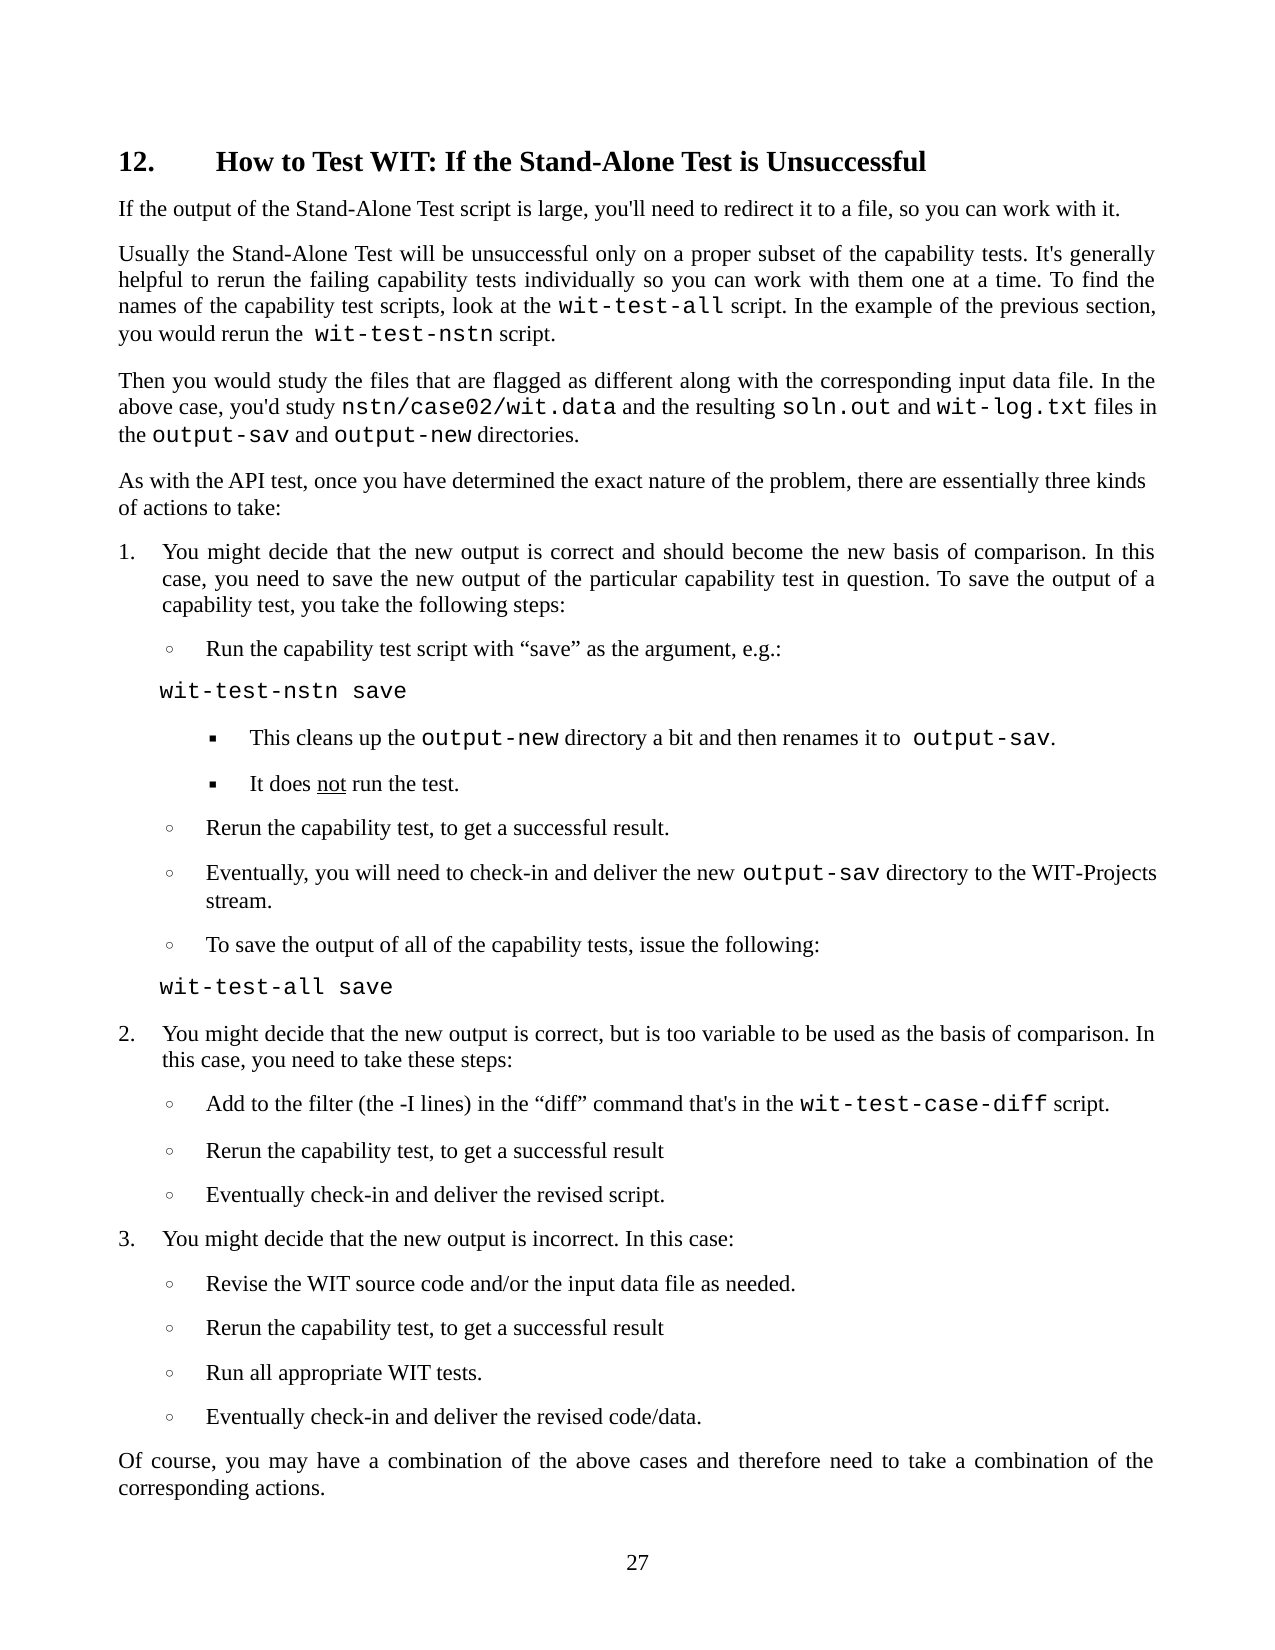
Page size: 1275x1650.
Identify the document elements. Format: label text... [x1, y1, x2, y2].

list Revise the WIT source code and/or the input data file as needed. [162, 1270, 1157, 1296]
list You might decide that the new output is correct, but is too variable to be used as the basis of comparison. In this case, you need to take these steps: [118, 1020, 1157, 1072]
text Then you would study the files that are flagged as different along with the corresponding input data file. In the above case, you'd study nstn/case02/wit.data and the resulting soln.out and wit-log.txt files in the output-sav and output-new directories. [118, 367, 1157, 449]
subtitle How to Test WIT: If the Stand-Alone Test is Unsuccessful [118, 144, 1157, 177]
list Eventually check-in and deliver the revised code/data. [162, 1403, 1157, 1429]
text wit-test-nstn save [118, 680, 1157, 706]
list Run the capability test script with “save” as the argument, e.g.: [162, 635, 1157, 662]
list You might decide that the new output is correct and should become the new basis of comparison. In this case, you need to save the new output of the particular capability test in question. To save the output of a capability test, you take the following steps: [118, 538, 1157, 617]
list Eventually check-in and deliver the revised script. [162, 1181, 1157, 1207]
text Of course, you may have a combination of the above cases and therefore need to take a combination of the corresponding actions. [118, 1447, 1157, 1500]
list Rerun the capability test, to get a successful result [162, 1314, 1157, 1341]
list Run all appropriate WIT tests. [162, 1358, 1157, 1385]
list This cleans up the output-new directory a bit and then renames it to output-sav. [206, 724, 1157, 752]
text Usually the Stand-Alone Test will be unsuccessful only on a proper subset of the capability tests. It's generally helpful to rerun the failing capability tests individually so you can work with them one at a time. To find the names of the capability test scripts, look at the wit-test-all script. In the example of the previous section, you would rerun the wit-test-nstn script. [118, 239, 1157, 349]
list Eventually, you will need to check-in and deliver the new output-sav directory to the WIT‑Projects stream. [162, 859, 1157, 913]
list It does not run the test. [206, 770, 1157, 796]
list Add to the filter (the -I lines) in the “diff” command that's in the wit-test-case-diff script. [162, 1090, 1157, 1119]
list Rerun the capability test, to get a successful result. [162, 814, 1157, 841]
list Rerun the capability test, to get a successful result [162, 1137, 1157, 1163]
list You might decide that the new output is incorrect. In this case: [118, 1225, 1157, 1252]
text If the output of the Stand-Alone Test script is large, you'll need to redirect it to a file, so you can work with it. [118, 195, 1157, 222]
text As with the API test, once you have determined the exact nature of the problem, there are essentially three kinds of actions to take: [118, 468, 1157, 520]
list To save the output of all of the capability tests, issue the following: [162, 931, 1157, 958]
text wit-test-all save [118, 976, 1157, 1002]
